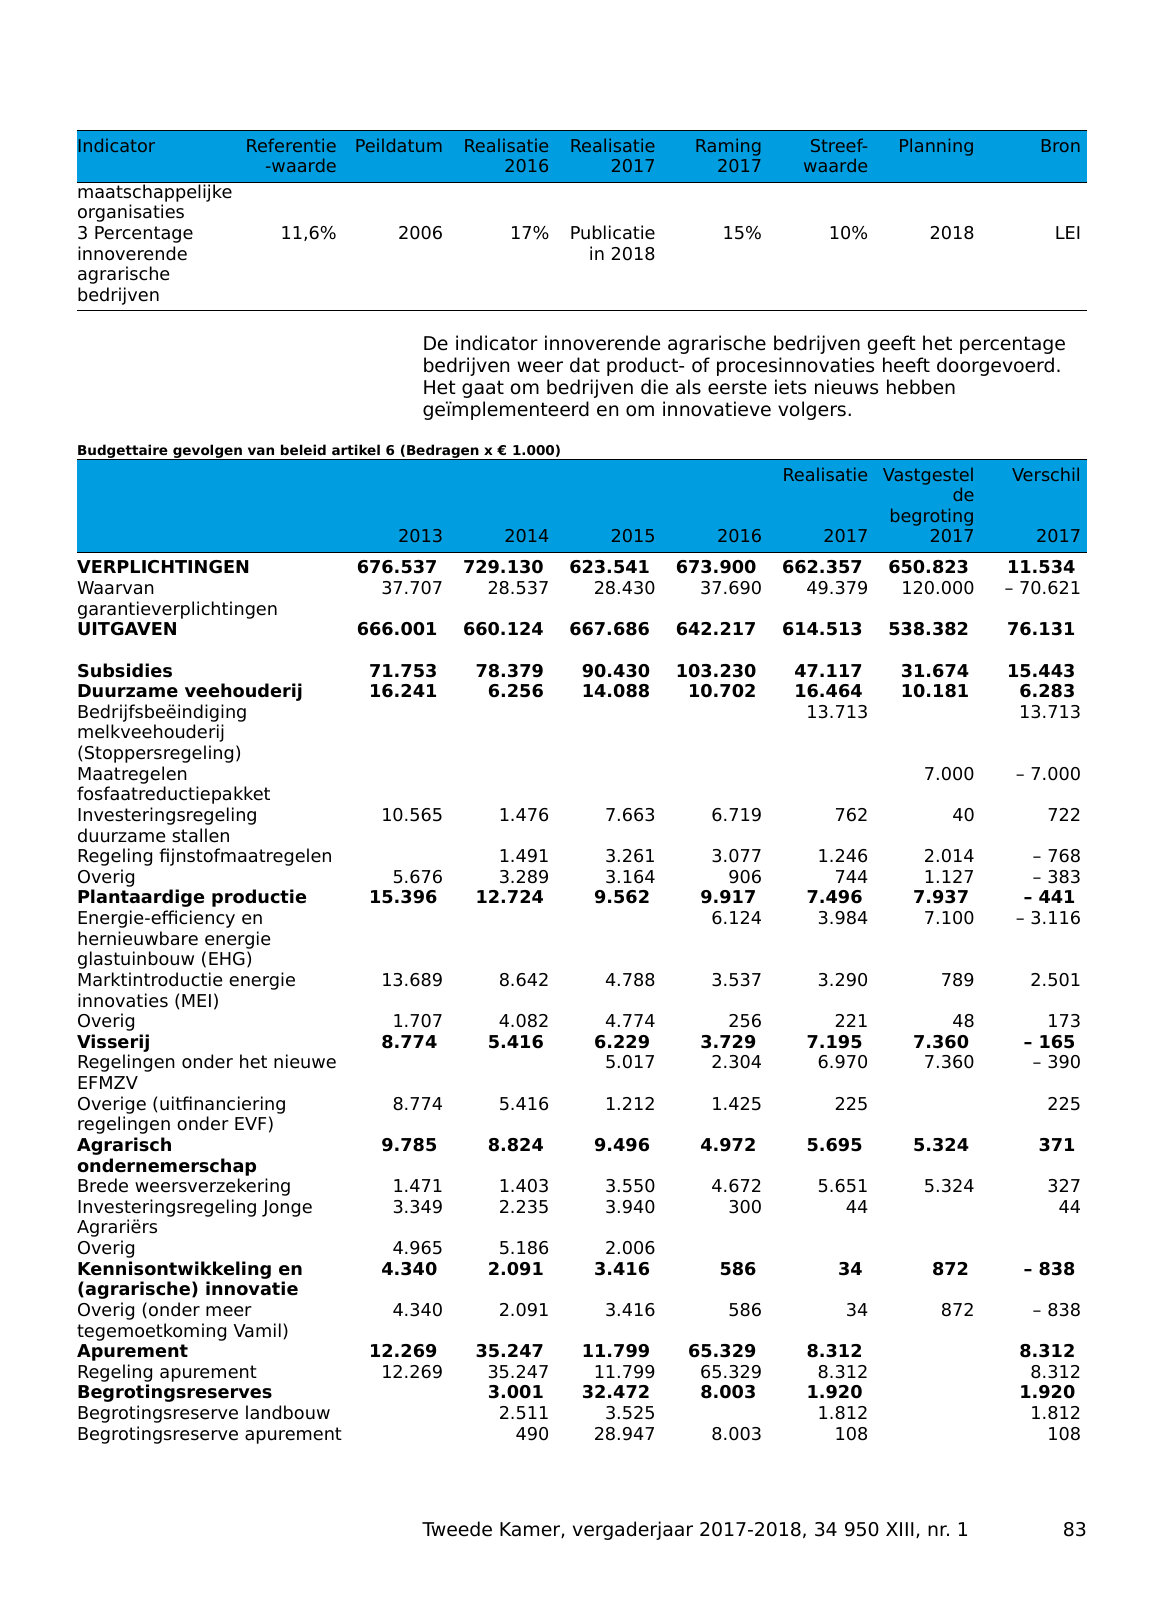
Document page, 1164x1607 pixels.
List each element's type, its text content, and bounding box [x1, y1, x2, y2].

table_cell 8.312 [980, 1341, 1087, 1362]
table_cell 8.774 [343, 1094, 449, 1135]
table_cell 11.534 [980, 553, 1087, 578]
table_cell [236, 183, 342, 223]
table_cell [343, 1403, 449, 1424]
table_cell Regeling fijnstofmaatregelen [77, 846, 342, 867]
table_cell 120.000 [874, 578, 980, 619]
table_cell 3.290 [768, 970, 874, 1011]
table_cell 9.496 [555, 1135, 661, 1176]
table_cell 4.965 [343, 1238, 449, 1259]
table_cell Investeringsregeling duurzame stallen [77, 805, 342, 846]
table_cell [449, 908, 555, 970]
table_cell 10.565 [343, 805, 449, 846]
table_cell 9.562 [555, 888, 661, 908]
table_cell 300 [661, 1197, 768, 1238]
table_cell [343, 1383, 449, 1403]
table_cell 1.425 [661, 1094, 768, 1135]
table_cell 3.729 [661, 1032, 768, 1052]
table_cell 6.719 [661, 805, 768, 846]
table_cell 256 [661, 1011, 768, 1032]
table_cell 6.124 [661, 908, 768, 970]
table_cell [343, 640, 449, 661]
table_cell 7.360 [874, 1053, 980, 1094]
table_cell maatschappelijke organisaties [77, 183, 236, 223]
table_cell Subsidies [77, 661, 342, 681]
table_cell 90.430 [555, 661, 661, 681]
table_cell 2.501 [980, 970, 1087, 1011]
table_cell Publicatie in 2018 [555, 223, 661, 310]
table_cell Investeringsregeling Jonge Agrariërs [77, 1197, 342, 1238]
table_cell 8.774 [343, 1032, 449, 1052]
table_cell [768, 183, 874, 223]
table_cell 7.000 [874, 764, 980, 805]
table_cell 2.014 [874, 846, 980, 867]
table_cell 4.972 [661, 1135, 768, 1176]
table_cell [449, 1444, 555, 1465]
table_cell 47.117 [768, 661, 874, 681]
table_header Realisatie 2016 [449, 131, 555, 182]
table_cell 1.707 [343, 1011, 449, 1032]
table_cell 5.324 [874, 1135, 980, 1176]
table_header Realisatie 2017 [555, 131, 661, 182]
table_cell [980, 1444, 1087, 1465]
table_cell UITGAVEN [77, 619, 342, 640]
table_cell [555, 640, 661, 661]
table_cell 1.476 [449, 805, 555, 846]
table_cell 6.283 [980, 681, 1087, 702]
table_cell [768, 640, 874, 661]
table_cell 48 [874, 1011, 980, 1032]
table_cell – 838 [980, 1300, 1087, 1341]
table_cell 3.525 [555, 1403, 661, 1424]
table_cell Bedrijfsbeëindiging melkveehouderij (Stoppersregeling) [77, 702, 342, 764]
table_cell 4.082 [449, 1011, 555, 1032]
table_cell 1.403 [449, 1176, 555, 1197]
table_cell 2013 [343, 526, 449, 552]
table_cell 5.324 [874, 1176, 980, 1197]
table_cell – 3.116 [980, 908, 1087, 970]
table_cell 37.690 [661, 578, 768, 619]
table_cell 3 Percentage innoverende agrarische bedrijven [77, 223, 236, 310]
table_cell 5.676 [343, 867, 449, 887]
table_cell Verschil [980, 460, 1087, 526]
table_cell 13.713 [768, 702, 874, 764]
table_cell 2.091 [449, 1300, 555, 1341]
table_cell Overige (uitfinanciering regelingen onder EVF) [77, 1094, 342, 1135]
table_cell [980, 183, 1087, 223]
table_cell 744 [768, 867, 874, 887]
table_header Indicator [77, 131, 236, 182]
table_cell 2.235 [449, 1197, 555, 1238]
table_cell 32.472 [555, 1383, 661, 1403]
table_cell [874, 1094, 980, 1135]
table_cell [768, 1238, 874, 1259]
table_cell [343, 908, 449, 970]
table_cell 1.212 [555, 1094, 661, 1135]
table_cell 5.186 [449, 1238, 555, 1259]
table_cell 1.920 [768, 1383, 874, 1403]
table_cell 586 [661, 1300, 768, 1341]
table_cell 6.970 [768, 1053, 874, 1094]
table_cell 2017 [874, 526, 980, 552]
table_cell 173 [980, 1011, 1087, 1032]
table_cell 538.382 [874, 619, 980, 640]
table_cell – 7.000 [980, 764, 1087, 805]
table_cell 17% [449, 223, 555, 310]
table_cell [661, 1444, 768, 1465]
table_cell Energie-efficiency en hernieuwbare energie glastuinbouw (EHG) [77, 908, 342, 970]
table_cell [661, 702, 768, 764]
table_cell 662.357 [768, 553, 874, 578]
table_cell 34 [768, 1300, 874, 1341]
table_cell [980, 1238, 1087, 1259]
table_cell [874, 1403, 980, 1424]
table_cell 327 [980, 1176, 1087, 1197]
table_cell 490 [449, 1424, 555, 1444]
table_cell 28.430 [555, 578, 661, 619]
table_cell [77, 1444, 342, 1465]
table_cell Begrotingsreserves [77, 1383, 342, 1403]
table_cell 3.164 [555, 867, 661, 887]
table_cell [77, 640, 342, 661]
table_cell [343, 1424, 449, 1444]
table_cell 2.006 [555, 1238, 661, 1259]
table_cell 1.246 [768, 846, 874, 867]
table_header Raming 2017 [661, 131, 768, 182]
table_cell [343, 846, 449, 867]
table_cell 9.917 [661, 888, 768, 908]
table_cell 789 [874, 970, 980, 1011]
table_cell Overig [77, 867, 342, 887]
table_cell 8.003 [661, 1383, 768, 1403]
table_cell 4.340 [343, 1300, 449, 1341]
table_cell [874, 1238, 980, 1259]
table_header Referentie-waarde [236, 131, 342, 182]
table_cell 729.130 [449, 553, 555, 578]
table_cell Begrotingsreserve landbouw [77, 1403, 342, 1424]
table_cell 660.124 [449, 619, 555, 640]
table_cell 2015 [555, 526, 661, 552]
table_cell 6.256 [449, 681, 555, 702]
table_cell 16.241 [343, 681, 449, 702]
table_cell 35.247 [449, 1341, 555, 1362]
table_cell 35.247 [449, 1362, 555, 1382]
table_cell [874, 1424, 980, 1444]
table_cell Regeling apurement [77, 1362, 342, 1382]
table_cell 1.812 [980, 1403, 1087, 1424]
table_cell 44 [768, 1197, 874, 1238]
table_cell [555, 1444, 661, 1465]
table_cell Realisatie [343, 460, 874, 526]
table_cell 9.785 [343, 1135, 449, 1176]
table_cell Marktintroductie energie innovaties (MEI) [77, 970, 342, 1011]
table_cell [874, 1383, 980, 1403]
table_cell 1.920 [980, 1383, 1087, 1403]
table_cell Begrotingsreserve apurement [77, 1424, 342, 1444]
table_cell 11,6% [236, 223, 342, 310]
table_cell 78.379 [449, 661, 555, 681]
table_cell 2006 [343, 223, 449, 310]
table_cell 6.229 [555, 1032, 661, 1052]
table_cell 7.663 [555, 805, 661, 846]
table_cell 2017 [980, 526, 1087, 552]
table_cell Kennisontwikkeling en (agrarische) innovatie [77, 1259, 342, 1300]
table_cell 614.513 [768, 619, 874, 640]
table_cell 2.091 [449, 1259, 555, 1300]
table_cell 3.001 [449, 1383, 555, 1403]
table_cell 666.001 [343, 619, 449, 640]
table_cell [874, 1341, 980, 1362]
table_cell 5.651 [768, 1176, 874, 1197]
table_cell 15.443 [980, 661, 1087, 681]
table_cell 49.379 [768, 578, 874, 619]
table_cell 586 [661, 1259, 768, 1300]
table_header Planning [874, 131, 980, 182]
table_cell 12.269 [343, 1341, 449, 1362]
table_cell 4.788 [555, 970, 661, 1011]
table_cell 3.537 [661, 970, 768, 1011]
table_cell – 390 [980, 1053, 1087, 1094]
table_cell 44 [980, 1197, 1087, 1238]
table_cell Regelingen onder het nieuwe EFMZV [77, 1053, 342, 1094]
table_cell 4.672 [661, 1176, 768, 1197]
table_cell 225 [980, 1094, 1087, 1135]
table_cell 1.127 [874, 867, 980, 887]
table_cell [343, 183, 449, 223]
table_cell 3.416 [555, 1300, 661, 1341]
table_cell 1.471 [343, 1176, 449, 1197]
table_cell 5.416 [449, 1094, 555, 1135]
table_cell 10% [768, 223, 874, 310]
table_cell 10.181 [874, 681, 980, 702]
table_cell Overig [77, 1238, 342, 1259]
table_cell 7.100 [874, 908, 980, 970]
table_cell 642.217 [661, 619, 768, 640]
table_header Peildatum [343, 131, 449, 182]
table_cell [77, 460, 342, 526]
table_cell [343, 1444, 449, 1465]
table_cell 7.195 [768, 1032, 874, 1052]
table_cell – 838 [980, 1259, 1087, 1300]
table_cell 3.984 [768, 908, 874, 970]
table_cell 65.329 [661, 1341, 768, 1362]
table_cell – 441 [980, 888, 1087, 908]
table_cell 1.491 [449, 846, 555, 867]
table_cell 15% [661, 223, 768, 310]
table_cell 906 [661, 867, 768, 887]
table_cell – 70.621 [980, 578, 1087, 619]
table_cell [343, 1053, 449, 1094]
table_cell 8.642 [449, 970, 555, 1011]
table_cell [874, 1362, 980, 1382]
table_cell [661, 183, 768, 223]
table_cell [343, 764, 449, 805]
table_cell [449, 702, 555, 764]
table_cell 3.416 [555, 1259, 661, 1300]
table_cell 8.312 [768, 1362, 874, 1382]
table_cell 872 [874, 1259, 980, 1300]
table_cell 8.824 [449, 1135, 555, 1176]
table_cell Overig (onder meer tegemoetkoming Vamil) [77, 1300, 342, 1341]
table_cell 2016 [661, 526, 768, 552]
table_cell Overig [77, 1011, 342, 1032]
table_cell 722 [980, 805, 1087, 846]
table_cell 3.261 [555, 846, 661, 867]
table_cell 31.674 [874, 661, 980, 681]
table_cell 13.689 [343, 970, 449, 1011]
table_cell 108 [768, 1424, 874, 1444]
table_cell 3.289 [449, 867, 555, 887]
table_cell LEI [980, 223, 1087, 310]
table_cell 11.799 [555, 1341, 661, 1362]
table_cell [555, 764, 661, 805]
table_cell 762 [768, 805, 874, 846]
table_cell 2014 [449, 526, 555, 552]
table_cell 8.312 [980, 1362, 1087, 1382]
table_cell 7.360 [874, 1032, 980, 1052]
table_cell 5.695 [768, 1135, 874, 1176]
table_cell 5.416 [449, 1032, 555, 1052]
table_cell 28.537 [449, 578, 555, 619]
table_cell 2.304 [661, 1053, 768, 1094]
table_cell [874, 640, 980, 661]
table_cell 13.713 [980, 702, 1087, 764]
table_cell 12.269 [343, 1362, 449, 1382]
table_cell 2.511 [449, 1403, 555, 1424]
table_cell 650.823 [874, 553, 980, 578]
table_cell [661, 1403, 768, 1424]
table_cell 872 [874, 1300, 980, 1341]
table_cell [449, 183, 555, 223]
table_cell Agrarisch ondernemerschap [77, 1135, 342, 1176]
table_cell [768, 1444, 874, 1465]
table_cell [874, 702, 980, 764]
table_cell 4.340 [343, 1259, 449, 1300]
table_cell 14.088 [555, 681, 661, 702]
table_cell 3.077 [661, 846, 768, 867]
text De indicator innoverende agrarische bedrijven geeft het percentage bedrijven weer dat product- of procesinnovaties heeft doorgevoerd. Het gaat om bedrijven die als eerste iets nieuws hebben geïmplementeerd en om innovatieve volgers. [422, 333, 1087, 421]
table_cell 12.724 [449, 888, 555, 908]
table_cell – 768 [980, 846, 1087, 867]
table_cell 37.707 [343, 578, 449, 619]
table_cell [661, 764, 768, 805]
table_cell Plantaardige productie [77, 888, 342, 908]
table_cell – 165 [980, 1032, 1087, 1052]
table_cell 676.537 [343, 553, 449, 578]
table_cell [768, 764, 874, 805]
table_cell Apurement [77, 1341, 342, 1362]
table_cell 2018 [874, 223, 980, 310]
table_cell [874, 183, 980, 223]
table_cell 2017 [768, 526, 874, 552]
table_cell 16.464 [768, 681, 874, 702]
table_cell [449, 1053, 555, 1094]
table_cell 7.496 [768, 888, 874, 908]
table_cell Maatregelen fosfaatreductiepakket [77, 764, 342, 805]
table_cell 3.349 [343, 1197, 449, 1238]
table_cell 65.329 [661, 1362, 768, 1382]
table_cell [980, 640, 1087, 661]
table_cell 28.947 [555, 1424, 661, 1444]
table_cell 34 [768, 1259, 874, 1300]
table_cell 4.774 [555, 1011, 661, 1032]
table_cell [555, 908, 661, 970]
table_cell VERPLICHTINGEN [77, 553, 342, 578]
table_cell 8.312 [768, 1341, 874, 1362]
table_cell [661, 1238, 768, 1259]
table_cell Brede weersverzekering [77, 1176, 342, 1197]
table_cell [661, 640, 768, 661]
table_cell [77, 526, 342, 552]
table_cell [555, 183, 661, 223]
table_cell 10.702 [661, 681, 768, 702]
table_cell 108 [980, 1424, 1087, 1444]
table_cell 15.396 [343, 888, 449, 908]
table_cell – 383 [980, 867, 1087, 887]
table_cell 3.940 [555, 1197, 661, 1238]
table_cell [555, 702, 661, 764]
table_cell 225 [768, 1094, 874, 1135]
table_cell [874, 1197, 980, 1238]
table_cell [449, 764, 555, 805]
table_header Bron [980, 131, 1087, 182]
table_cell 1.812 [768, 1403, 874, 1424]
table_cell 623.541 [555, 553, 661, 578]
table_cell [449, 640, 555, 661]
table_cell Duurzame veehouderij [77, 681, 342, 702]
table_cell 8.003 [661, 1424, 768, 1444]
table_cell [343, 702, 449, 764]
table_cell 371 [980, 1135, 1087, 1176]
table_cell 71.753 [343, 661, 449, 681]
table_cell 5.017 [555, 1053, 661, 1094]
table_header Streef-waarde [768, 131, 874, 182]
table_cell Vastgestelde begroting [874, 460, 980, 526]
table_cell 103.230 [661, 661, 768, 681]
table_cell Visserij [77, 1032, 342, 1052]
table_cell Waarvan garantieverplichtingen [77, 578, 342, 619]
table_cell 673.900 [661, 553, 768, 578]
table_cell 7.937 [874, 888, 980, 908]
table_cell 76.131 [980, 619, 1087, 640]
table_cell 11.799 [555, 1362, 661, 1382]
table_cell [874, 1444, 980, 1465]
table_cell 3.550 [555, 1176, 661, 1197]
table_cell 221 [768, 1011, 874, 1032]
table_header Budgettaire gevolgen van beleid artikel 6 (Bedragen x € 1.000) [77, 443, 1087, 459]
table_cell 667.686 [555, 619, 661, 640]
table_cell 40 [874, 805, 980, 846]
